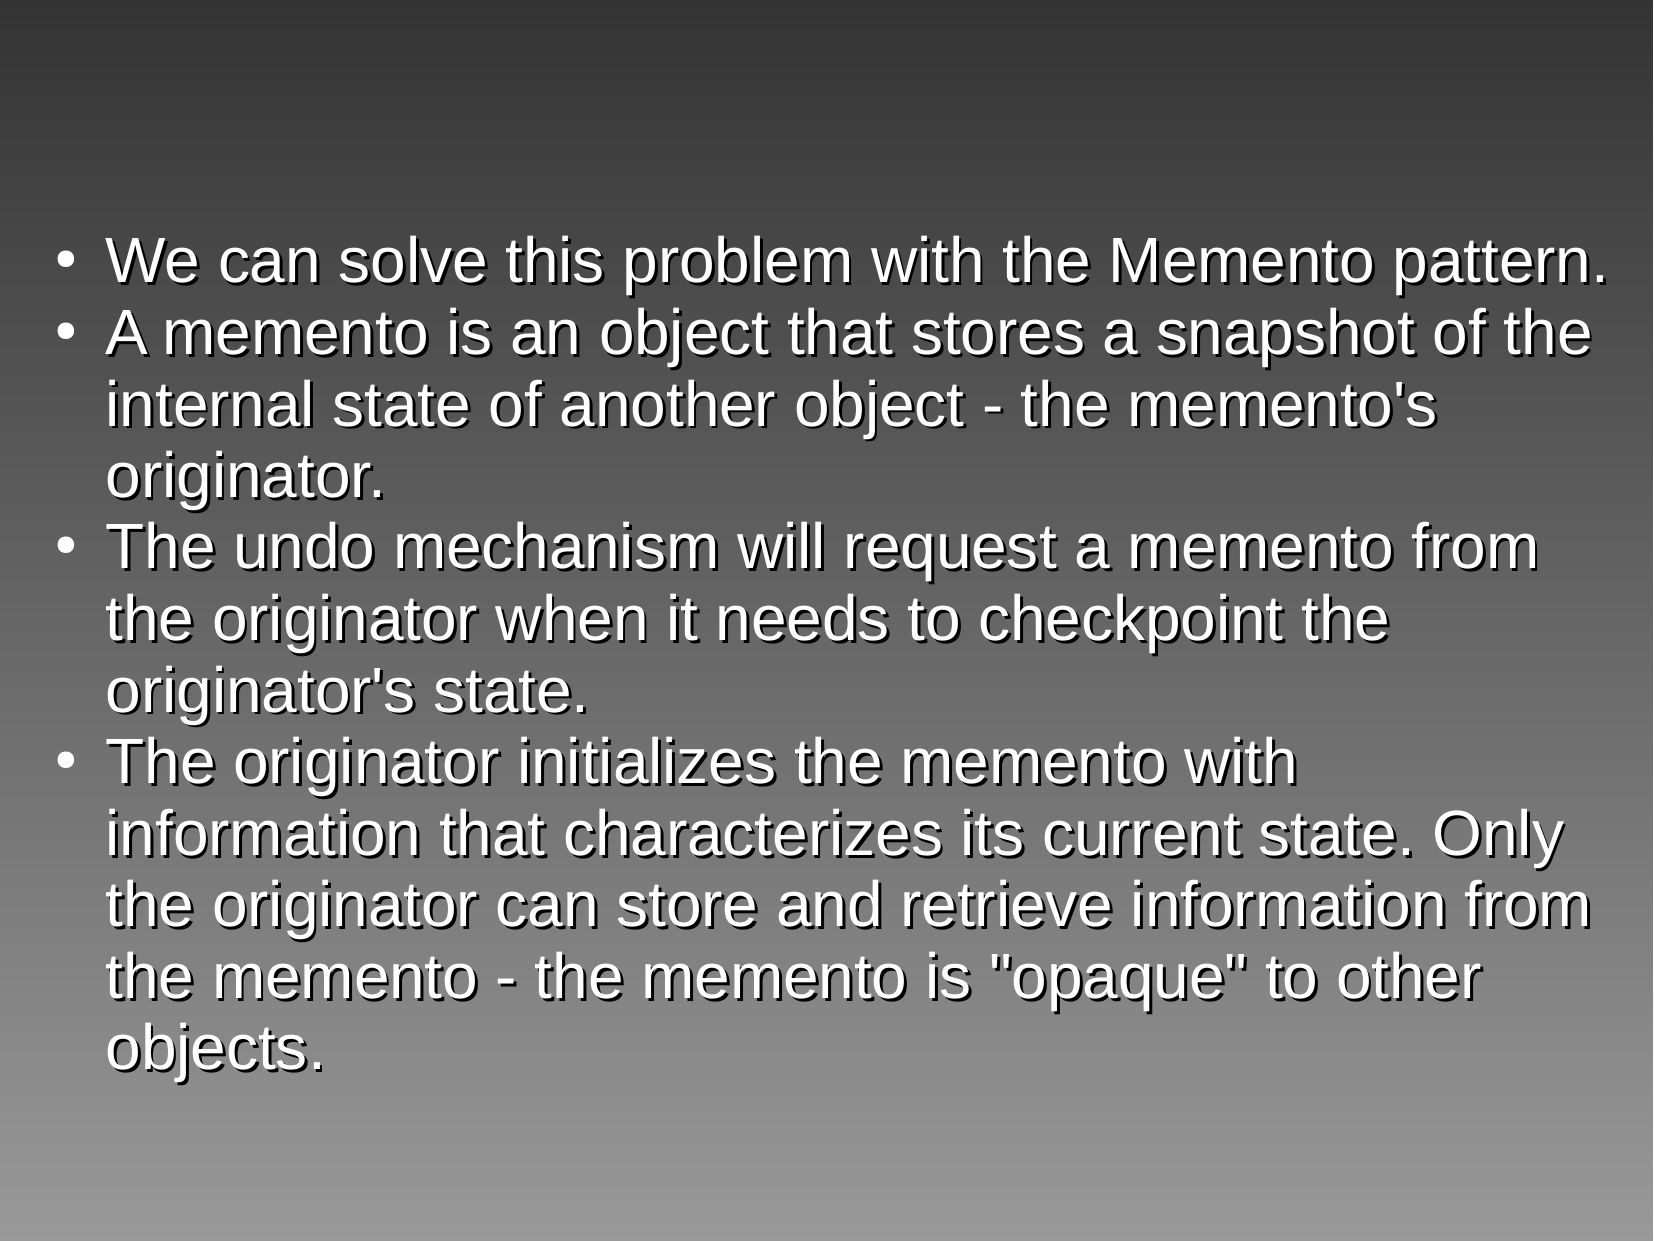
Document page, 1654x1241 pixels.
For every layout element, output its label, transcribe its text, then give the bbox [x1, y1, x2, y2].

list We can solve this problem with the Memento pattern. A memento is an object that stores a snapshot of the internal state of another object - the memento's originator. The undo mechanism will request a memento from the originator when it needs to checkpoint the originator's state. The originator initializes the memento with information that characterizes its current state. Only the originator can store and retrieve information from the memento - the memento is "opaque" to other objects. [37, 225, 1613, 1126]
